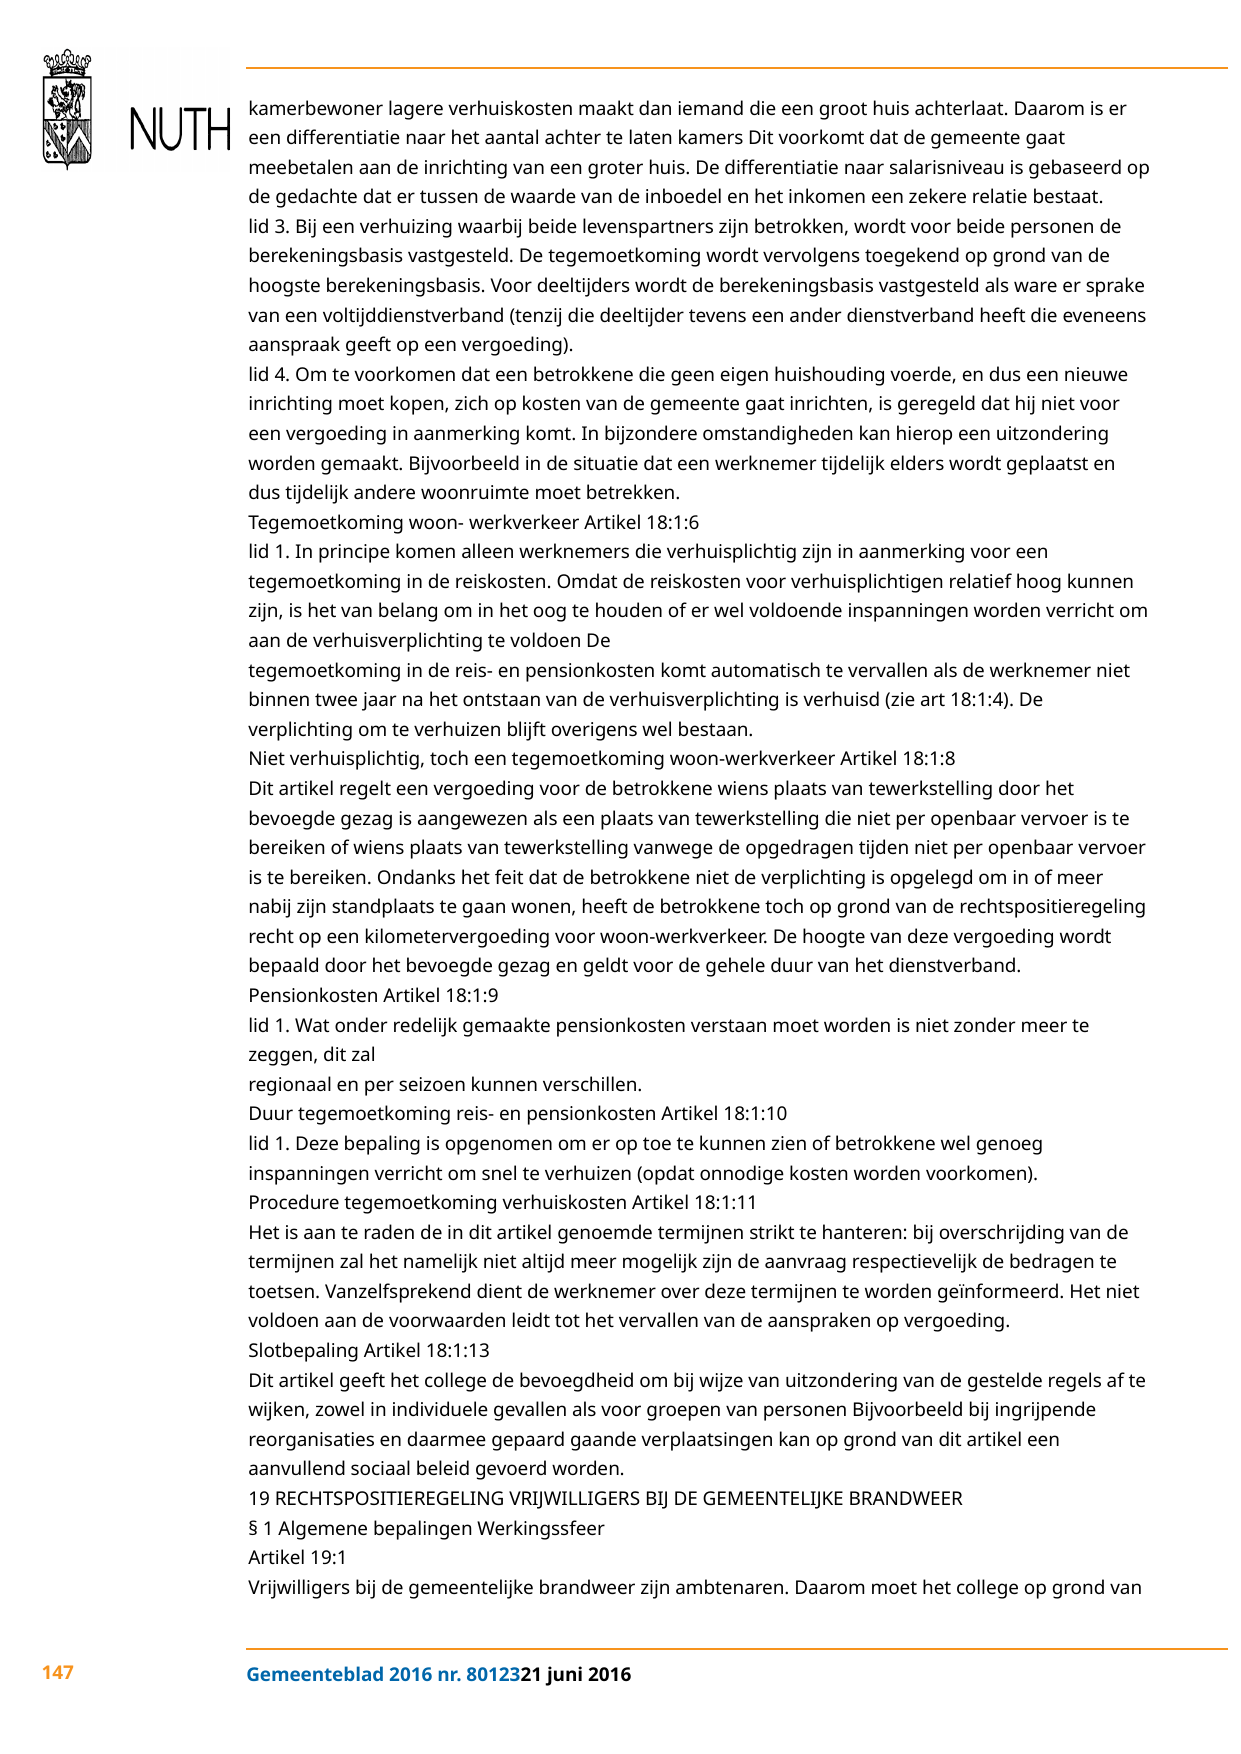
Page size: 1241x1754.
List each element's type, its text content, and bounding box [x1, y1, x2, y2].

text Dit artikel geeft het college de bevoegdheid om bij wijze van uitzondering van de gestelde regels af te wijken, zowel in individuele gevallen als voor groepen van personen Bijvoorbeeld bij ingrijpende reorganisaties en daarmee gepaard gaande verplaatsingen kan op grond van dit artikel een aanvullend sociaal beleid gevoerd worden. [248, 1367, 1152, 1481]
text kamerbewoner lagere verhuiskosten maakt dan iemand die een groot huis achterlaat. Daarom is er een differentiatie naar het aantal achter te laten kamers Dit voorkomt dat de gemeente gaat meebetalen aan de inrichting van een groter huis. De differentiatie naar salarisniveau is gebaseerd op de gedachte dat er tussen de waarde van de inboedel en het inkomen een zekere relatie bestaat. [248, 95, 1152, 209]
text Het is aan te raden de in dit artikel genoemde termijnen strikt te hanteren: bij overschrijding van de termijnen zal het namelijk niet altijd meer mogelijk zijn de aanvraag respectievelijk de bedragen te toetsen. Vanzelfsprekend dient de werknemer over deze termijnen te worden geïnformeerd. Het niet voldoen aan de voorwaarden leidt tot het vervallen van de aanspraken op vergoeding. [248, 1219, 1152, 1333]
text regionaal en per seizoen kunnen verschillen. [248, 1071, 1152, 1097]
text lid 3. Bij een verhuizing waarbij beide levenspartners zijn betrokken, wordt voor beide personen de berekeningsbasis vastgesteld. De tegemoetkoming wordt vervolgens toegekend op grond van de hoogste berekeningsbasis. Voor deeltijders wordt de berekeningsbasis vastgesteld als ware er sprake van een voltijddienstverband (tenzij die deeltijder tevens een ander dienstverband heeft die eveneens aanspraak geeft op een vergoeding). [248, 213, 1152, 357]
text § 1 Algemene bepalingen Werkingssfeer [248, 1515, 1152, 1541]
text Slotbepaling Artikel 18:1:13 [248, 1337, 1152, 1363]
text Duur tegemoetkoming reis- en pensionkosten Artikel 18:1:10 [248, 1101, 1152, 1126]
text Artikel 19:1 [248, 1544, 1152, 1570]
text 19 RECHTSPOSITIEREGELING VRIJWILLIGERS BIJ DE GEMEENTELIJKE BRANDWEER [248, 1485, 1152, 1511]
text Pensionkosten Artikel 18:1:9 [248, 982, 1152, 1008]
text lid 1. Wat onder redelijk gemaakte pensionkosten verstaan moet worden is niet zonder meer te zeggen, dit zal [248, 1012, 1152, 1067]
text Procedure tegemoetkoming verhuiskosten Artikel 18:1:11 [248, 1189, 1152, 1215]
text tegemoetkoming in de reis- en pensionkosten komt automatisch te vervallen als de werknemer niet binnen twee jaar na het ontstaan van de verhuisverplichting is verhuisd (zie art 18:1:4). De verplichting om te verhuizen blijft overigens wel bestaan. [248, 657, 1152, 742]
text lid 4. Om te voorkomen dat een betrokkene die geen eigen huishouding voerde, en dus een nieuwe inrichting moet kopen, zich op kosten van de gemeente gaat inrichten, is geregeld dat hij niet voor een vergoeding in aanmerking komt. In bijzondere omstandigheden kan hierop een uitzondering worden gemaakt. Bijvoorbeeld in de situatie dat een werknemer tijdelijk elders wordt geplaatst en dus tijdelijk andere woonruimte moet betrekken. [248, 361, 1152, 505]
text Dit artikel regelt een vergoeding voor de betrokkene wiens plaats van tewerkstelling door het bevoegde gezag is aangewezen als een plaats van tewerkstelling die niet per openbaar vervoer is te bereiken of wiens plaats van tewerkstelling vanwege de opgedragen tijden niet per openbaar vervoer is te bereiken. Ondanks het feit dat de betrokkene niet de verplichting is opgelegd om in of meer nabij zijn standplaats te gaan wonen, heeft de betrokkene toch op grond van de rechtspositieregeling recht op een kilometervergoeding voor woon-werkverkeer. De hoogte van deze vergoeding wordt bepaald door het bevoegde gezag en geldt voor de gehele duur van het dienstverband. [248, 775, 1152, 978]
text lid 1. In principe komen alleen werknemers die verhuisplichtig zijn in aanmerking voor een tegemoetkoming in de reiskosten. Omdat de reiskosten voor verhuisplichtigen relatief hoog kunnen zijn, is het van belang om in het oog te houden of er wel voldoende inspanningen worden verricht om aan de verhuisverplichting te voldoen De [248, 538, 1152, 653]
text Vrijwilligers bij de gemeentelijke brandweer zijn ambtenaren. Daarom moet het college op grond van [248, 1574, 1152, 1600]
text Niet verhuisplichtig, toch een tegemoetkoming woon-werkverkeer Artikel 18:1:8 [248, 746, 1152, 771]
picture [41, 47, 231, 172]
text lid 1. Deze bepaling is opgenomen om er op toe te kunnen zien of betrokkene wel genoeg inspanningen verricht om snel te verhuizen (opdat onnodige kosten worden voorkomen). [248, 1130, 1152, 1186]
text Tegemoetkoming woon- werkverkeer Artikel 18:1:6 [248, 509, 1152, 535]
